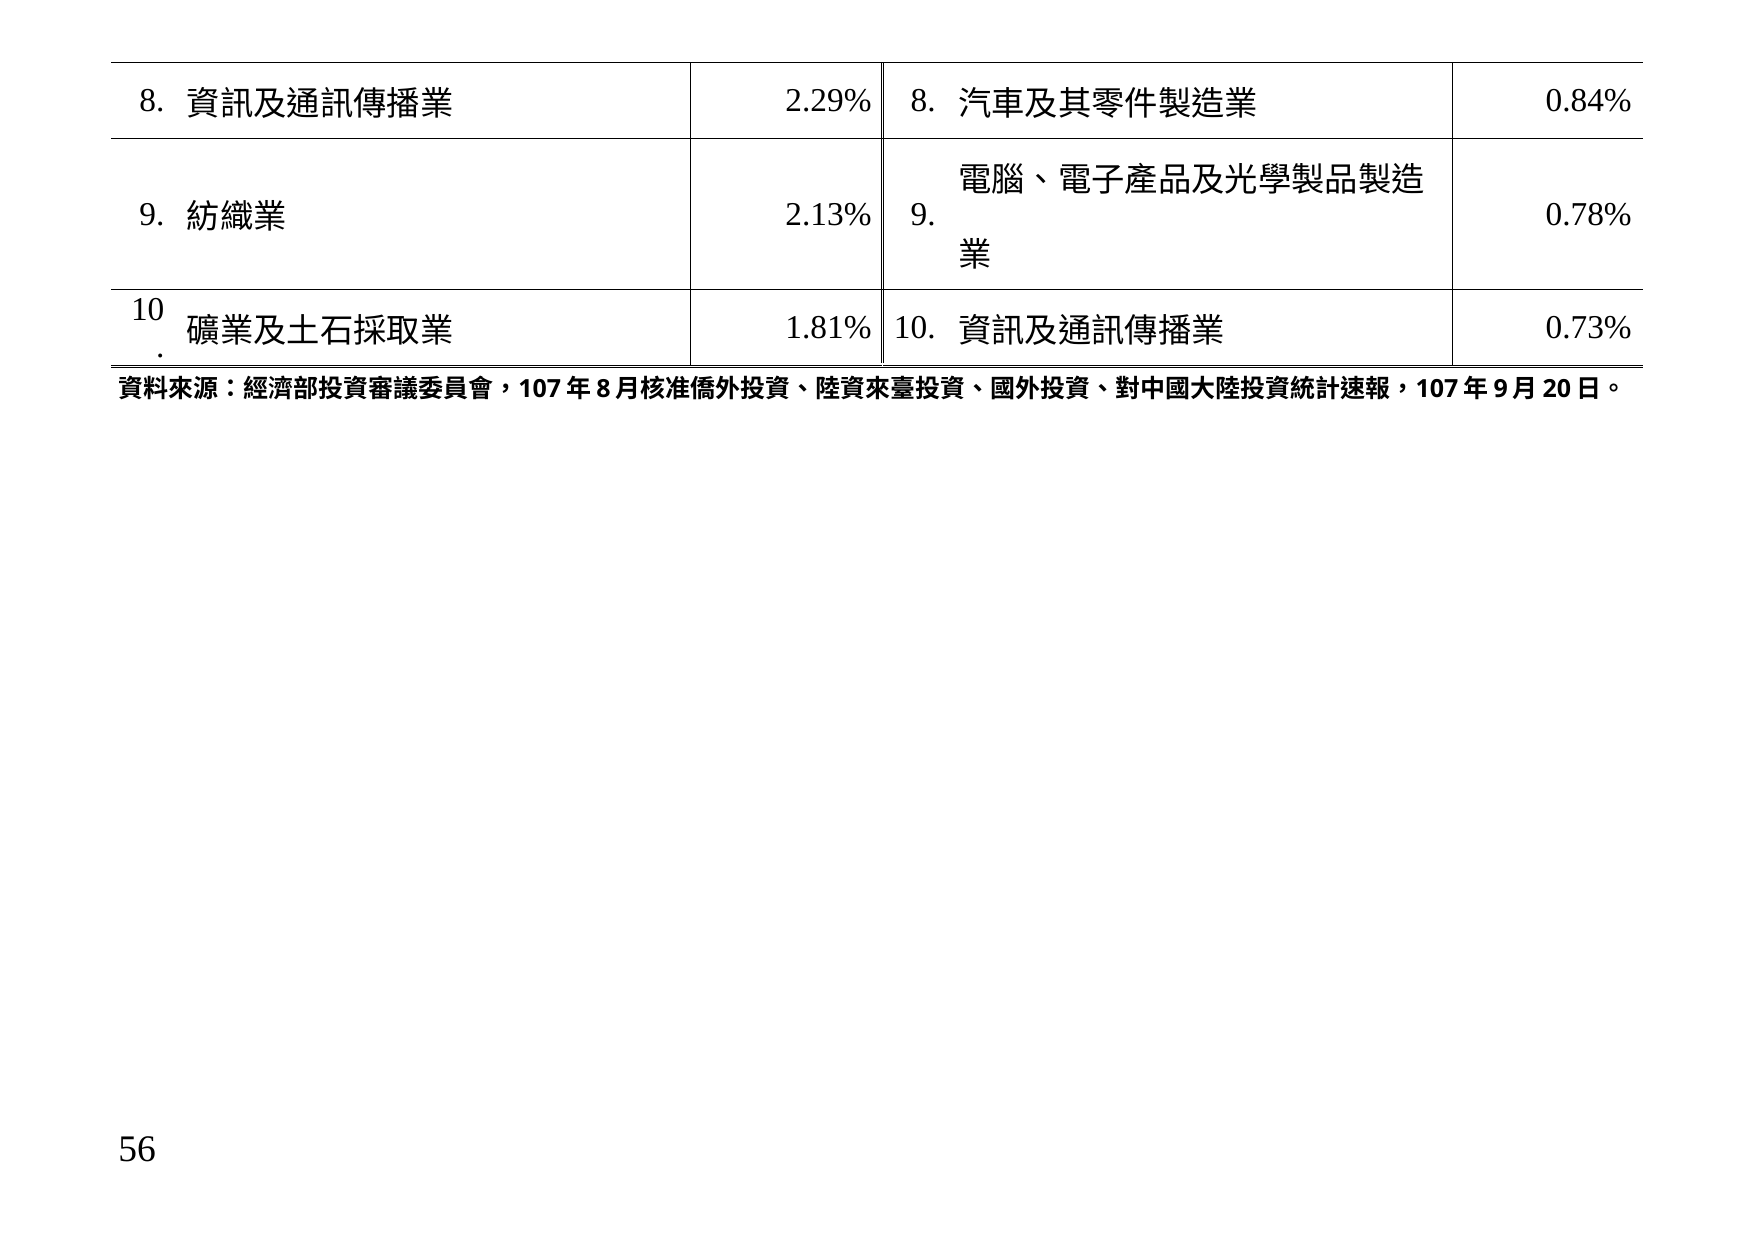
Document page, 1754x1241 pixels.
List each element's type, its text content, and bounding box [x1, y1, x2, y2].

table_cell 紡織業 [175, 139, 690, 289]
table_cell 8. [884, 63, 947, 138]
table_cell 0.84% [1453, 63, 1643, 138]
table_cell 電腦、電子產品及光學製品製造業 [947, 139, 1452, 289]
table_cell 汽車及其零件製造業 [947, 63, 1452, 138]
table_cell 資訊及通訊傳播業 [947, 290, 1452, 365]
table_cell 9. [884, 139, 947, 289]
table_cell 8. [111, 63, 175, 138]
table_cell 2.29% [691, 63, 881, 138]
table_cell 2.13% [691, 139, 881, 289]
table_cell 0.78% [1453, 139, 1643, 289]
subtitle 資料來源：經濟部投資審議委員會，107年8月核准僑外投資、陸資來臺投資、國外投資、對中國大陸投資統計速報，107年9月20日。 [118, 368, 1636, 406]
table_cell 礦業及土石採取業 [175, 290, 690, 365]
table_cell 9. [111, 139, 175, 289]
table_cell 資訊及通訊傳播業 [175, 63, 690, 138]
table_cell 10. [111, 290, 175, 365]
table_cell 10. [883, 290, 947, 365]
table_cell 0.73% [1453, 290, 1643, 365]
table_cell 1.81% [691, 290, 882, 365]
